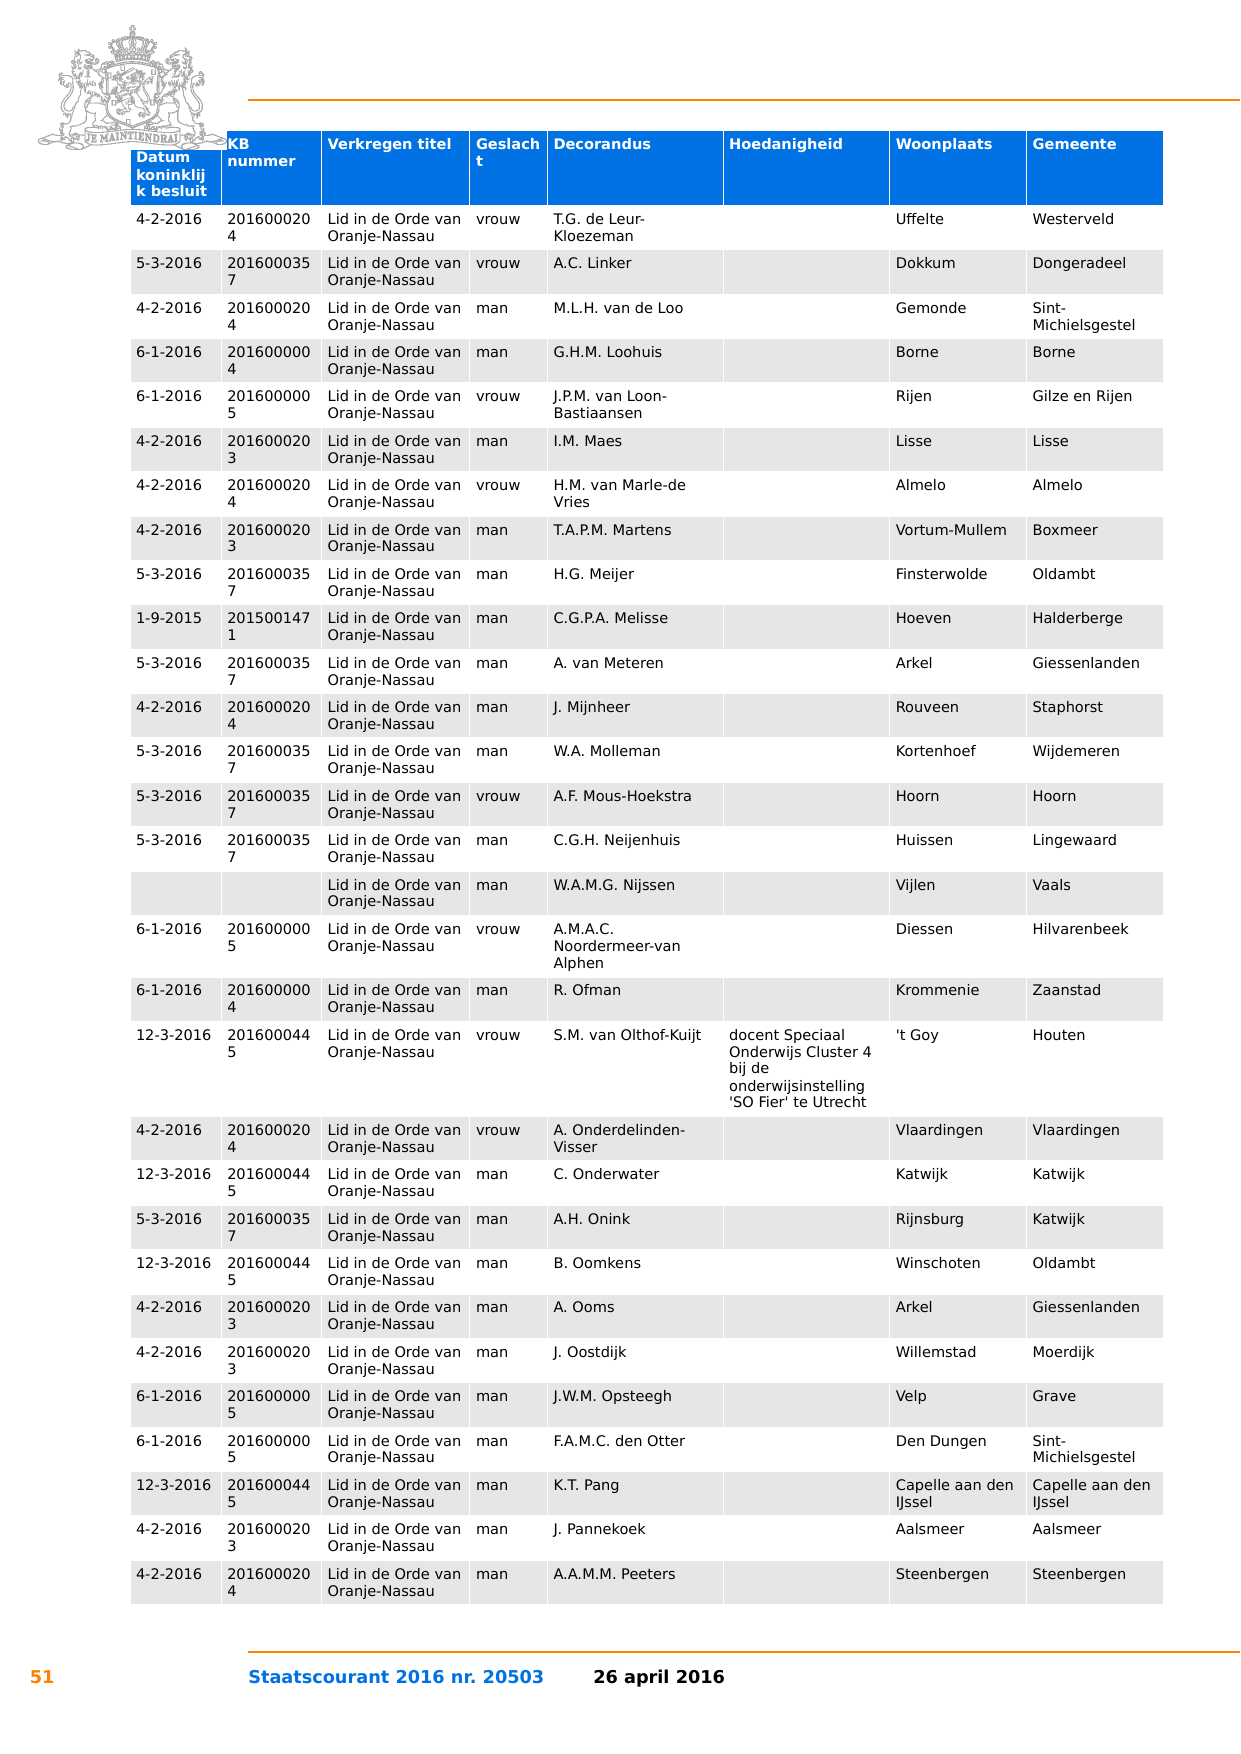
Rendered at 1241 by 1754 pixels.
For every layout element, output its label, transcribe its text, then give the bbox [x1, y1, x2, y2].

table_cell Capelle aan den IJssel [890, 1472, 1026, 1515]
table_cell 5-3-2016 [131, 250, 221, 294]
table_cell Lid in de Orde van Oranje-Nassau [322, 206, 469, 249]
table_cell Lid in de Orde van Oranje-Nassau [322, 916, 469, 976]
table_cell Capelle aan den IJssel [1027, 1472, 1163, 1515]
table_cell 2016000005 [222, 384, 321, 427]
table_cell Lid in de Orde van Oranje-Nassau [322, 472, 469, 516]
table_cell 12-3-2016 [131, 1022, 221, 1116]
table_cell [724, 384, 889, 427]
table_cell Rijen [890, 384, 1026, 427]
table_cell man [470, 1428, 547, 1471]
table_cell Lisse [890, 428, 1026, 471]
table_cell Dokkum [890, 250, 1026, 294]
table_cell Steenbergen [890, 1561, 1026, 1604]
table_cell Wijdemeren [1027, 739, 1163, 782]
table_cell [724, 1383, 889, 1427]
table_cell 6-1-2016 [131, 1383, 221, 1427]
table_header Gemeente [1027, 131, 1163, 205]
table_cell 4-2-2016 [131, 1117, 221, 1160]
table_cell Lid in de Orde van Oranje-Nassau [322, 783, 469, 826]
table_cell B. Oomkens [548, 1250, 723, 1293]
table_cell 2016000357 [222, 250, 321, 294]
table_cell J. Oostdijk [548, 1339, 723, 1382]
table_cell Finsterwolde [890, 561, 1026, 604]
table_cell [724, 1206, 889, 1249]
table_cell Kortenhoef [890, 739, 1026, 782]
table_cell vrouw [470, 250, 547, 294]
table_cell Lid in de Orde van Oranje-Nassau [322, 428, 469, 471]
table_cell Lid in de Orde van Oranje-Nassau [322, 872, 469, 915]
table_cell Moerdijk [1027, 1339, 1163, 1382]
table_cell Vijlen [890, 872, 1026, 915]
table_cell W.A. Molleman [548, 739, 723, 782]
table_cell Katwijk [1027, 1206, 1163, 1249]
table_cell Hilvarenbeek [1027, 916, 1163, 976]
table_cell Diessen [890, 916, 1026, 976]
table_cell 2016000204 [222, 295, 321, 338]
table_cell 2016000357 [222, 1206, 321, 1249]
table_cell [724, 428, 889, 471]
table_cell man [470, 1295, 547, 1338]
table_cell Giessenlanden [1027, 650, 1163, 693]
table_cell [724, 605, 889, 649]
table_cell W.A.M.G. Nijssen [548, 872, 723, 915]
table_cell C. Onderwater [548, 1161, 723, 1205]
table_cell 2016000203 [222, 517, 321, 560]
table_cell Lid in de Orde van Oranje-Nassau [322, 1161, 469, 1205]
table_cell [724, 1472, 889, 1515]
table_cell man [470, 428, 547, 471]
table_cell T.A.P.M. Martens [548, 517, 723, 560]
table_cell 2016000357 [222, 739, 321, 782]
table_cell [724, 1117, 889, 1160]
table_cell 2016000204 [222, 472, 321, 516]
table_cell Lid in de Orde van Oranje-Nassau [322, 295, 469, 338]
table_cell Oldambt [1027, 1250, 1163, 1293]
table_header Woonplaats [890, 131, 1026, 205]
table_cell man [470, 872, 547, 915]
table_cell Lingewaard [1027, 827, 1163, 871]
table_cell [724, 827, 889, 871]
table_cell Willemstad [890, 1339, 1026, 1382]
table_cell Aalsmeer [1027, 1516, 1163, 1560]
table_cell 12-3-2016 [131, 1472, 221, 1515]
table_cell [724, 517, 889, 560]
table_cell [724, 339, 889, 382]
table_cell Lid in de Orde van Oranje-Nassau [322, 1022, 469, 1116]
table_cell M.L.H. van de Loo [548, 295, 723, 338]
table_cell A. Onderdelinden-Visser [548, 1117, 723, 1160]
table_cell 6-1-2016 [131, 384, 221, 427]
table_cell Lid in de Orde van Oranje-Nassau [322, 1472, 469, 1515]
table_cell 4-2-2016 [131, 694, 221, 737]
table_cell Lid in de Orde van Oranje-Nassau [322, 1295, 469, 1338]
table_cell man [470, 1383, 547, 1427]
table_cell A.H. Onink [548, 1206, 723, 1249]
table_cell Vlaardingen [890, 1117, 1026, 1160]
table_cell 6-1-2016 [131, 1428, 221, 1471]
table_cell vrouw [470, 384, 547, 427]
table_cell Lid in de Orde van Oranje-Nassau [322, 1117, 469, 1160]
table_cell J. Mijnheer [548, 694, 723, 737]
table_cell J.W.M. Opsteegh [548, 1383, 723, 1427]
table_cell Sint-Michielsgestel [1027, 295, 1163, 338]
table_cell Katwijk [890, 1161, 1026, 1205]
table_cell man [470, 978, 547, 1021]
table_cell 2016000204 [222, 206, 321, 249]
table_cell T.G. de Leur-Kloezeman [548, 206, 723, 249]
table_cell C.G.H. Neijenhuis [548, 827, 723, 871]
table_cell vrouw [470, 1117, 547, 1160]
table_cell Almelo [1027, 472, 1163, 516]
table_cell Steenbergen [1027, 1561, 1163, 1604]
table_cell Krommenie [890, 978, 1026, 1021]
table_cell Borne [890, 339, 1026, 382]
table_cell 2016000005 [222, 1383, 321, 1427]
table_cell vrouw [470, 1022, 547, 1116]
table_cell vrouw [470, 472, 547, 516]
table_cell 2016000445 [222, 1250, 321, 1293]
table_cell 2016000204 [222, 1561, 321, 1604]
table_cell 2016000203 [222, 1339, 321, 1382]
table_header Verkregen titel [322, 131, 469, 205]
table_cell Lid in de Orde van Oranje-Nassau [322, 1250, 469, 1293]
table_cell Borne [1027, 339, 1163, 382]
table_cell 4-2-2016 [131, 517, 221, 560]
table_header Decorandus [548, 131, 723, 205]
table_cell Sint-Michielsgestel [1027, 1428, 1163, 1471]
table_cell A. van Meteren [548, 650, 723, 693]
table_cell man [470, 517, 547, 560]
table_cell Dongeradeel [1027, 250, 1163, 294]
table_cell Gemonde [890, 295, 1026, 338]
table_cell [724, 1250, 889, 1293]
table_cell Den Dungen [890, 1428, 1026, 1471]
table_cell Halderberge [1027, 605, 1163, 649]
table_cell Hoorn [890, 783, 1026, 826]
table_cell man [470, 561, 547, 604]
table_cell H.M. van Marle-de Vries [548, 472, 723, 516]
table_cell 4-2-2016 [131, 1339, 221, 1382]
table_cell [222, 872, 321, 915]
table_cell Lid in de Orde van Oranje-Nassau [322, 1383, 469, 1427]
table_cell 1-9-2015 [131, 605, 221, 649]
table_cell 't Goy [890, 1022, 1026, 1116]
table_cell man [470, 739, 547, 782]
table_cell 2016000357 [222, 827, 321, 871]
table_cell man [470, 694, 547, 737]
table_cell 2015001471 [222, 605, 321, 649]
table_cell F.A.M.C. den Otter [548, 1428, 723, 1471]
table_cell 4-2-2016 [131, 472, 221, 516]
table_cell Huissen [890, 827, 1026, 871]
table_cell 5-3-2016 [131, 1206, 221, 1249]
table_cell Lid in de Orde van Oranje-Nassau [322, 339, 469, 382]
table_cell Lid in de Orde van Oranje-Nassau [322, 1561, 469, 1604]
table_cell 2016000203 [222, 428, 321, 471]
table_cell 2016000445 [222, 1472, 321, 1515]
table_cell 5-3-2016 [131, 827, 221, 871]
table_cell Boxmeer [1027, 517, 1163, 560]
table_header KB nummer [222, 131, 321, 205]
table_cell Staphorst [1027, 694, 1163, 737]
table_cell [724, 650, 889, 693]
table_cell 4-2-2016 [131, 1295, 221, 1338]
table_cell Lid in de Orde van Oranje-Nassau [322, 1206, 469, 1249]
picture [38, 25, 227, 150]
table_cell [131, 872, 221, 915]
table_cell man [470, 339, 547, 382]
table_cell [724, 1516, 889, 1560]
table_cell Hoorn [1027, 783, 1163, 826]
table_cell [724, 783, 889, 826]
table_cell Arkel [890, 1295, 1026, 1338]
table_cell 6-1-2016 [131, 978, 221, 1021]
table_cell man [470, 1250, 547, 1293]
table_cell Lid in de Orde van Oranje-Nassau [322, 605, 469, 649]
table_cell Lid in de Orde van Oranje-Nassau [322, 384, 469, 427]
table_cell [724, 472, 889, 516]
table_cell 2016000203 [222, 1516, 321, 1560]
table_cell A.F. Mous-Hoekstra [548, 783, 723, 826]
table_cell Katwijk [1027, 1161, 1163, 1205]
table_cell 2016000004 [222, 978, 321, 1021]
table_cell [724, 694, 889, 737]
table_cell man [470, 1339, 547, 1382]
table_cell Gilze en Rijen [1027, 384, 1163, 427]
table_cell 2016000445 [222, 1161, 321, 1205]
table_cell man [470, 1161, 547, 1205]
table_cell 2016000357 [222, 650, 321, 693]
table_header Geslacht [470, 131, 547, 205]
table_cell [724, 1561, 889, 1604]
table_cell 2016000204 [222, 1117, 321, 1160]
table_cell Vortum-Mullem [890, 517, 1026, 560]
table_cell Almelo [890, 472, 1026, 516]
table_cell Houten [1027, 1022, 1163, 1116]
table_cell 2016000005 [222, 1428, 321, 1471]
table_header Datum koninklijk besluit [131, 150, 221, 205]
table_cell Lid in de Orde van Oranje-Nassau [322, 650, 469, 693]
table_cell Westerveld [1027, 206, 1163, 249]
table_cell Lid in de Orde van Oranje-Nassau [322, 694, 469, 737]
table_cell 2016000445 [222, 1022, 321, 1116]
table_cell 5-3-2016 [131, 783, 221, 826]
table_cell H.G. Meijer [548, 561, 723, 604]
table_cell 4-2-2016 [131, 1561, 221, 1604]
table_header Hoedanigheid [724, 131, 889, 205]
table_cell docent Speciaal Onderwijs Cluster 4 bij de onderwijsinstelling 'SO Fier' te Utrecht [724, 1022, 889, 1116]
table_cell J. Pannekoek [548, 1516, 723, 1560]
table_cell Rijnsburg [890, 1206, 1026, 1249]
table_cell S.M. van Olthof-Kuijt [548, 1022, 723, 1116]
table_cell Lid in de Orde van Oranje-Nassau [322, 1339, 469, 1382]
table_cell 4-2-2016 [131, 206, 221, 249]
table_cell man [470, 827, 547, 871]
table_cell G.H.M. Loohuis [548, 339, 723, 382]
table_cell Lid in de Orde van Oranje-Nassau [322, 250, 469, 294]
table_cell man [470, 1206, 547, 1249]
table_cell [724, 978, 889, 1021]
table_cell Lid in de Orde van Oranje-Nassau [322, 1516, 469, 1560]
table_cell Lid in de Orde van Oranje-Nassau [322, 561, 469, 604]
table_cell man [470, 605, 547, 649]
table_cell 6-1-2016 [131, 339, 221, 382]
table_cell A.M.A.C. Noordermeer-van Alphen [548, 916, 723, 976]
table_cell [724, 1295, 889, 1338]
table_cell [724, 739, 889, 782]
table_cell [724, 1339, 889, 1382]
table_cell K.T. Pang [548, 1472, 723, 1515]
table_cell 2016000004 [222, 339, 321, 382]
table_cell A. Ooms [548, 1295, 723, 1338]
table_cell 5-3-2016 [131, 739, 221, 782]
table_cell Uffelte [890, 206, 1026, 249]
table_cell Lisse [1027, 428, 1163, 471]
table_cell Lid in de Orde van Oranje-Nassau [322, 739, 469, 782]
table_cell Zaanstad [1027, 978, 1163, 1021]
table_cell Lid in de Orde van Oranje-Nassau [322, 978, 469, 1021]
table_cell Oldambt [1027, 561, 1163, 604]
table_cell Giessenlanden [1027, 1295, 1163, 1338]
table_cell [724, 206, 889, 249]
table_cell 2016000203 [222, 1295, 321, 1338]
table_cell Rouveen [890, 694, 1026, 737]
table_cell C.G.P.A. Melisse [548, 605, 723, 649]
table_cell man [470, 1516, 547, 1560]
table_cell vrouw [470, 783, 547, 826]
table_cell man [470, 1561, 547, 1604]
table_cell Hoeven [890, 605, 1026, 649]
table_cell 5-3-2016 [131, 650, 221, 693]
table_cell J.P.M. van Loon-Bastiaansen [548, 384, 723, 427]
table_cell Vlaardingen [1027, 1117, 1163, 1160]
table_cell 5-3-2016 [131, 561, 221, 604]
table_cell 2016000357 [222, 783, 321, 826]
table_cell [724, 561, 889, 604]
table_cell [724, 916, 889, 976]
table_cell Arkel [890, 650, 1026, 693]
table_cell man [470, 1472, 547, 1515]
table_cell man [470, 295, 547, 338]
table_cell Aalsmeer [890, 1516, 1026, 1560]
table_cell Velp [890, 1383, 1026, 1427]
table_cell A.C. Linker [548, 250, 723, 294]
table_cell 4-2-2016 [131, 1516, 221, 1560]
table_cell 2016000204 [222, 694, 321, 737]
table_cell Lid in de Orde van Oranje-Nassau [322, 827, 469, 871]
table_cell [724, 872, 889, 915]
table_cell Lid in de Orde van Oranje-Nassau [322, 517, 469, 560]
table_cell I.M. Maes [548, 428, 723, 471]
table_cell vrouw [470, 916, 547, 976]
table_cell 2016000357 [222, 561, 321, 604]
table_cell 2016000005 [222, 916, 321, 976]
table_cell 12-3-2016 [131, 1161, 221, 1205]
table_cell man [470, 650, 547, 693]
table_cell 4-2-2016 [131, 295, 221, 338]
table_cell [724, 250, 889, 294]
table_cell 12-3-2016 [131, 1250, 221, 1293]
table_cell [724, 295, 889, 338]
table_cell vrouw [470, 206, 547, 249]
table_cell Vaals [1027, 872, 1163, 915]
table_cell [724, 1428, 889, 1471]
table_cell 4-2-2016 [131, 428, 221, 471]
table_cell Winschoten [890, 1250, 1026, 1293]
table_cell Grave [1027, 1383, 1163, 1427]
table_cell [724, 1161, 889, 1205]
table_cell A.A.M.M. Peeters [548, 1561, 723, 1604]
table_cell R. Ofman [548, 978, 723, 1021]
table_cell 6-1-2016 [131, 916, 221, 976]
table_cell Lid in de Orde van Oranje-Nassau [322, 1428, 469, 1471]
